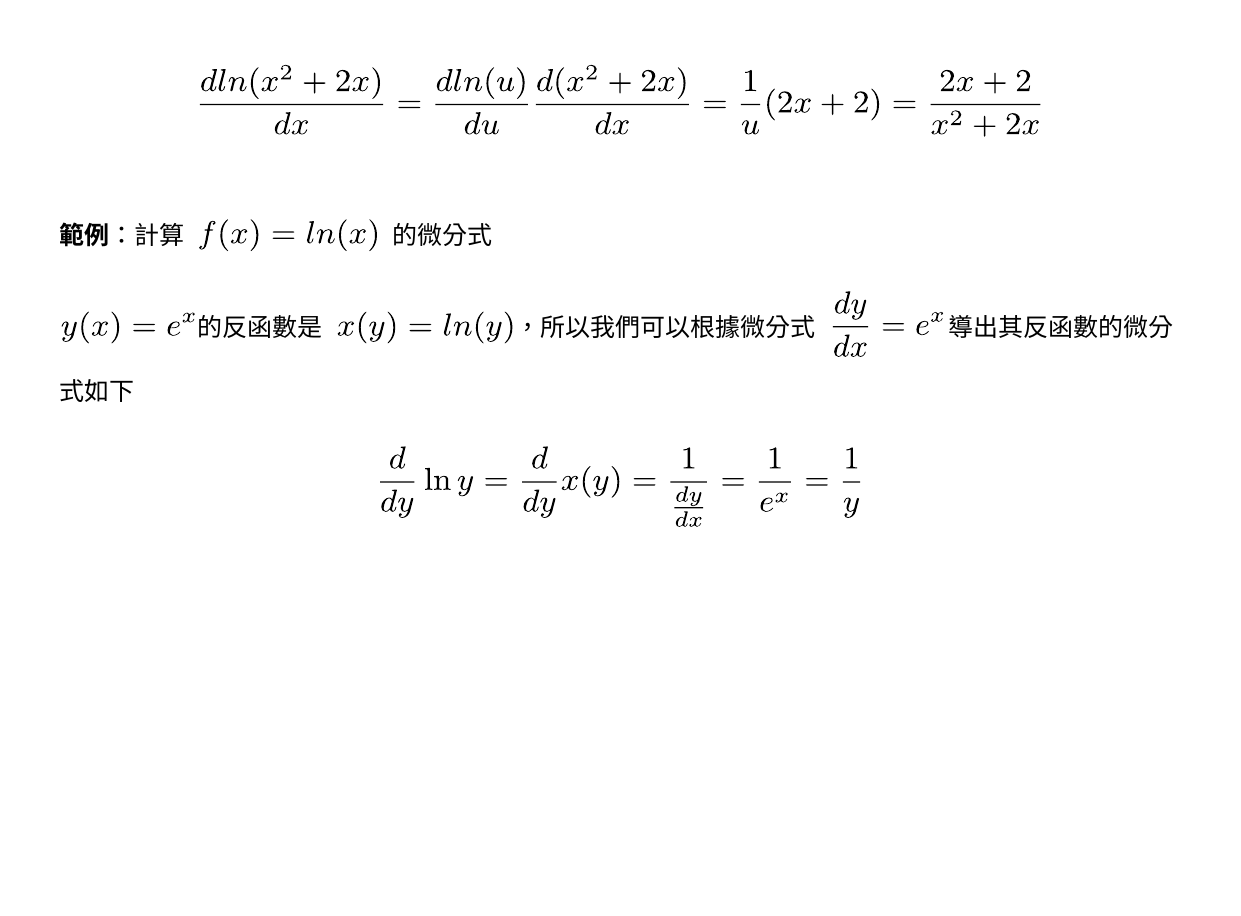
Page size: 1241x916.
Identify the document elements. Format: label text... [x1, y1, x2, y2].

text 的反函數是 ，所以我們可以根據微分式 導出其反函數的微分式如下 [59, 286, 1181, 407]
text 範例：計算 的微分式 [59, 215, 1181, 253]
